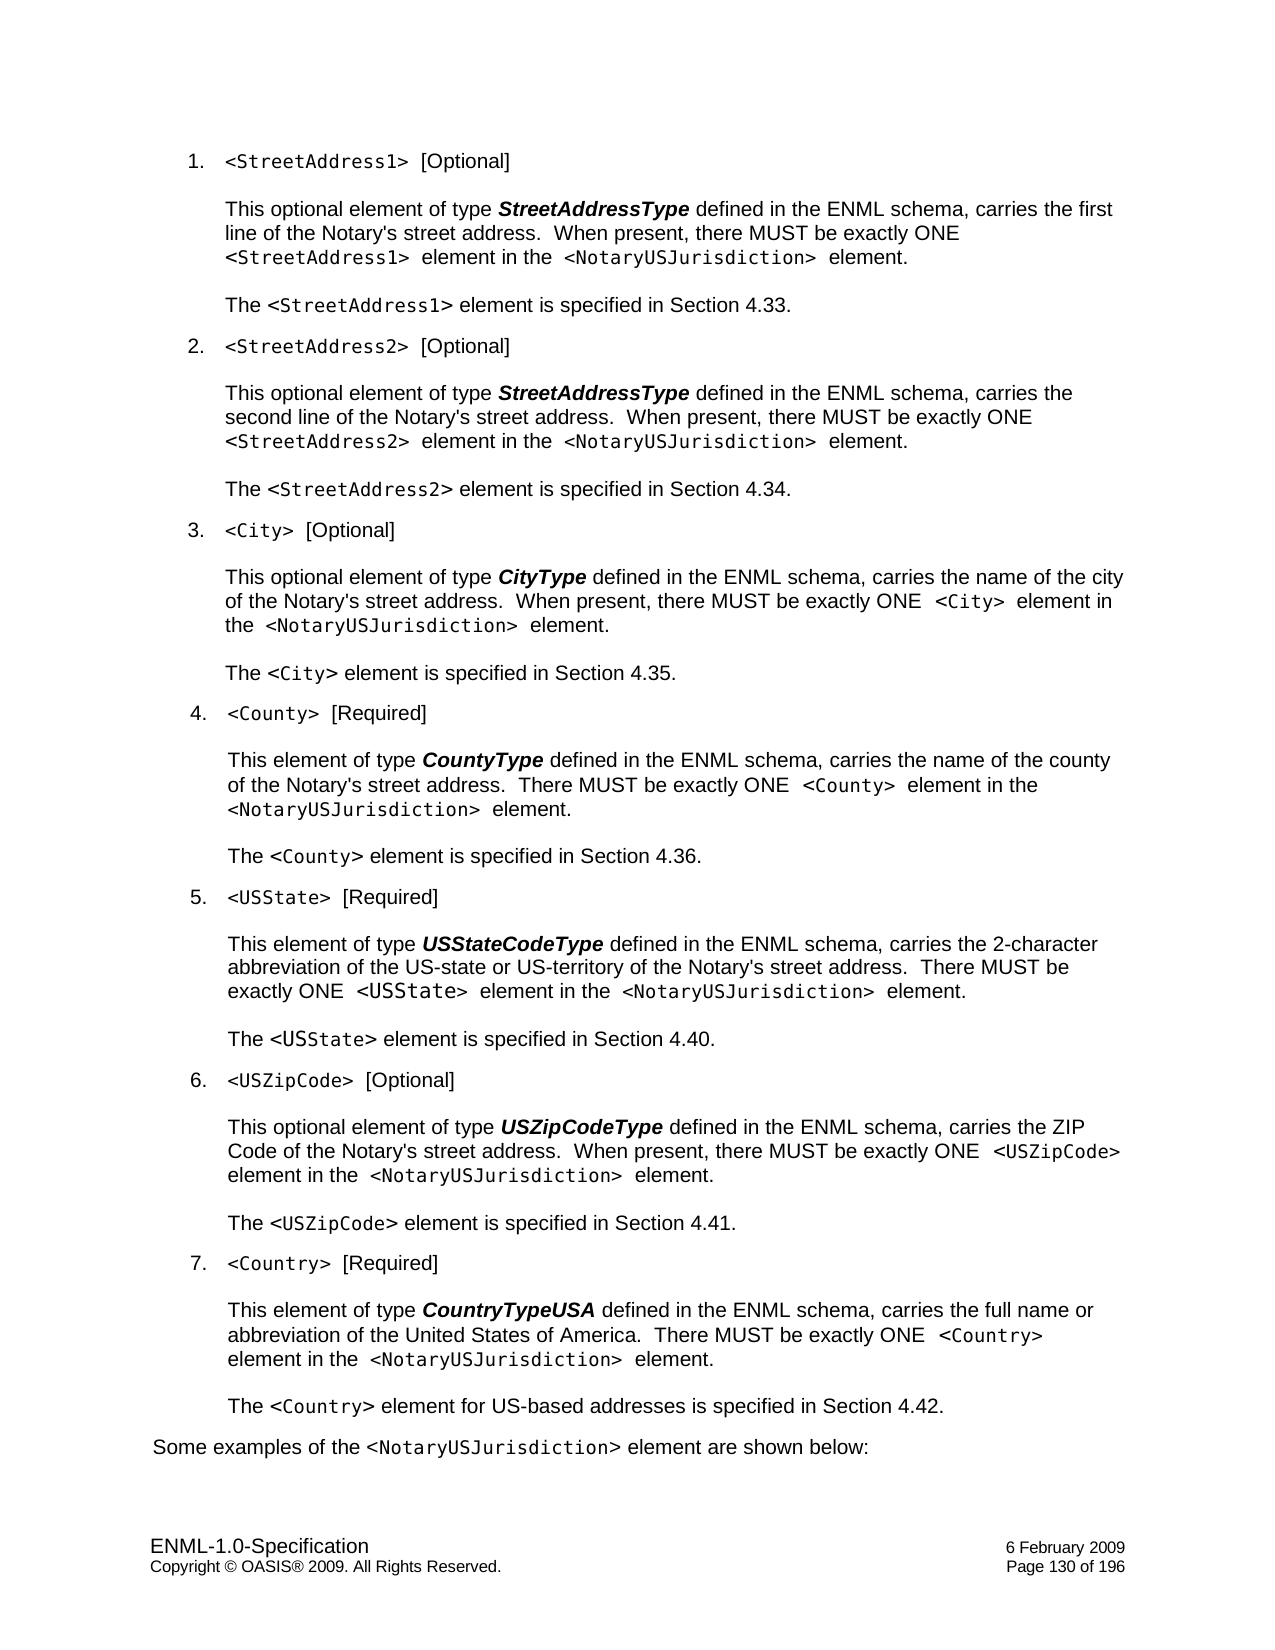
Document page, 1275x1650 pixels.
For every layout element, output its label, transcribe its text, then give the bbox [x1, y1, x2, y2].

list <StreetAddress1> [Optional] This optional element of type StreetAddressType defined in the ENML schema, carries the first line of the Notary's street address. When present, there MUST be exactly ONE <StreetAddress1> element in the <NotaryUSJurisdiction> element. The <StreetAddress1> element is specified in Section 4.33. [187, 150, 1125, 318]
list <County> [Required] This element of type CountyType defined in the ENML schema, carries the name of the county of the Notary's street address. There MUST be exactly ONE <County> element in the <NotaryUSJurisdiction> element. The <County> element is specified in Section 4.36. [190, 702, 1125, 868]
list <StreetAddress2> [Optional] This optional element of type StreetAddressType defined in the ENML schema, carries the second line of the Notary's street address. When present, there MUST be exactly ONE <StreetAddress2> element in the <NotaryUSJurisdiction> element. The <StreetAddress2> element is specified in Section 4.34. [187, 334, 1125, 502]
text Some examples of the <NotaryUSJurisdiction> element are shown below: [152, 1435, 1125, 1459]
list <City> [Optional] This optional element of type CityType defined in the ENML schema, carries the name of the city of the Notary's street address. When present, there MUST be exactly ONE <City> element in the <NotaryUSJurisdiction> element. The <City> element is specified in Section 4.35. [187, 518, 1125, 685]
list <Country> [Required] This element of type CountryTypeUSA defined in the ENML schema, carries the full name or abbreviation of the United States of America. There MUST be exactly ONE <Country> element in the <NotaryUSJurisdiction> element. The <Country> element for US-based addresses is specified in Section 4.42. [190, 1252, 1125, 1418]
list <USZipCode> [Optional] This optional element of type USZipCodeType defined in the ENML schema, carries the ZIP Code of the Notary's street address. When present, there MUST be exactly ONE <USZipCode> element in the <NotaryUSJurisdiction> element. The <USZipCode> element is specified in Section 4.41. [190, 1068, 1125, 1235]
list <USState> [Required] This element of type USStateCodeType defined in the ENML schema, carries the 2-character abbreviation of the US-state or US-territory of the Notary's street address. There MUST be exactly ONE <USState> element in the <NotaryUSJurisdiction> element. The <USState> element is specified in Section 4.40. [190, 885, 1125, 1052]
